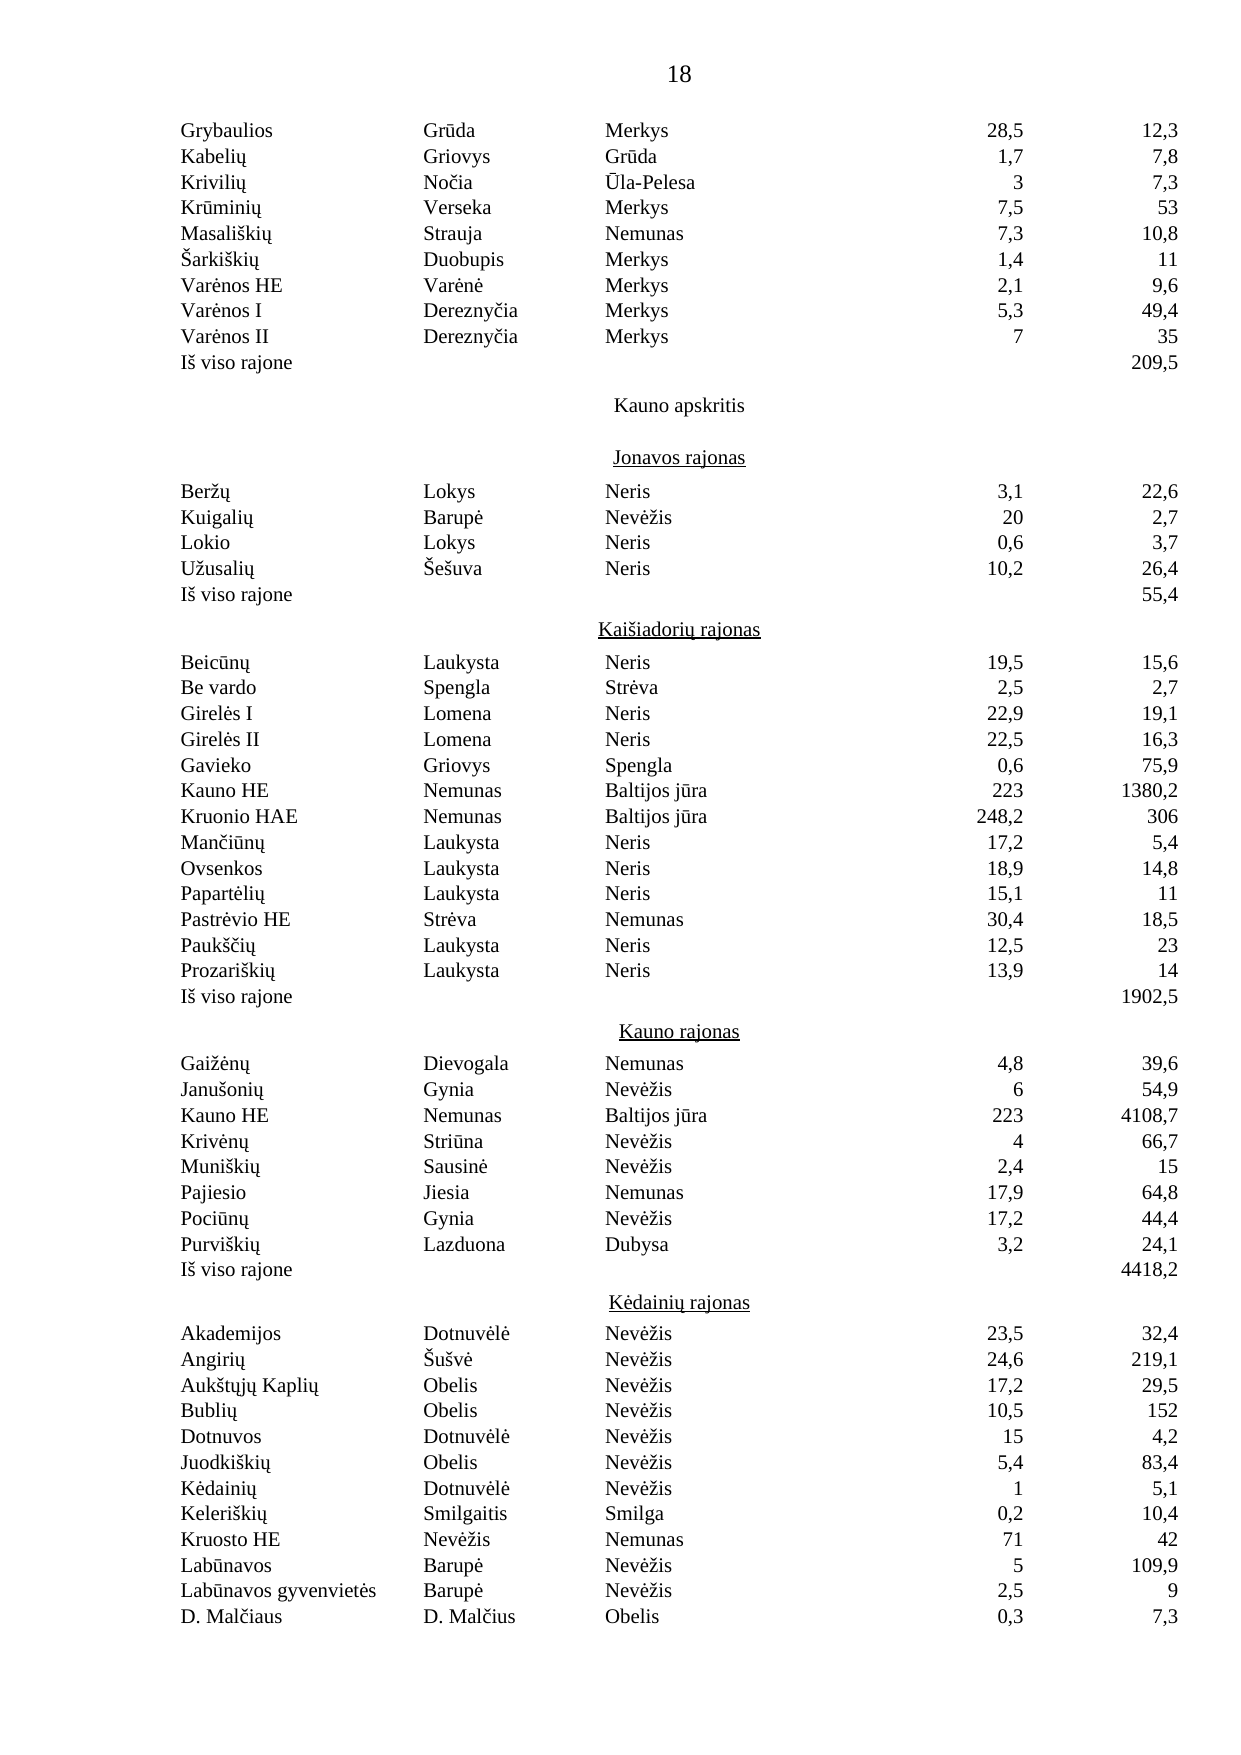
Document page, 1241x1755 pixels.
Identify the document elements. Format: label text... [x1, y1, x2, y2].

table_cell Nemunas [420, 1103, 602, 1128]
table_cell Gynia [420, 1206, 602, 1231]
table_cell Duobupis [420, 247, 602, 272]
table_cell 26,4 [1026, 556, 1181, 582]
table_cell Laukysta [420, 881, 602, 907]
table_cell Krūminių [177, 195, 420, 221]
table_cell 83,4 [1026, 1450, 1181, 1476]
table_cell Lokys [420, 479, 602, 504]
table_cell Nevėžis [602, 1553, 874, 1578]
table_cell Kėdainių [177, 1476, 420, 1501]
table_cell Merkys [602, 273, 874, 298]
table_cell 6 [875, 1077, 1026, 1103]
table_cell 53 [1026, 195, 1181, 221]
table_cell 10,8 [1026, 221, 1181, 247]
table_cell 223 [875, 778, 1026, 804]
table_cell 4 [875, 1129, 1026, 1154]
table_cell Nevėžis [602, 1373, 874, 1398]
table_cell Varėnos HE [177, 273, 420, 298]
table_cell Striūna [420, 1129, 602, 1154]
table_cell 23,5 [875, 1321, 1026, 1347]
table_cell 219,1 [1026, 1347, 1181, 1373]
table_cell 3,2 [875, 1231, 1026, 1257]
table_cell 10,4 [1026, 1501, 1181, 1527]
table_cell Nemunas [602, 1051, 874, 1077]
table_cell Spengla [420, 675, 602, 701]
table_cell 15,6 [1026, 650, 1181, 675]
table_cell 75,9 [1026, 753, 1181, 778]
table_cell Nemunas [420, 778, 602, 804]
table_cell Barupė [420, 1579, 602, 1604]
table_cell [420, 350, 602, 375]
table_cell 1 [875, 1476, 1026, 1501]
table_cell 7 [875, 324, 1026, 350]
table_cell Mančiūnų [177, 830, 420, 855]
table_cell 152 [1026, 1398, 1181, 1424]
table_cell Masališkių [177, 221, 420, 247]
table_cell Merkys [602, 118, 874, 144]
table_cell [602, 984, 874, 1010]
table_cell Nevėžis [602, 1424, 874, 1450]
table_cell Janušonių [177, 1077, 420, 1103]
table_cell Lazduona [420, 1231, 602, 1257]
table_cell Prozariškių [177, 958, 420, 984]
table_cell Nevėžis [602, 1450, 874, 1476]
table_cell Neris [602, 830, 874, 855]
table_cell Obelis [602, 1604, 874, 1630]
table_cell Smilga [602, 1501, 874, 1527]
table_cell Neris [602, 958, 874, 984]
table_cell Nemunas [602, 907, 874, 933]
table_cell 248,2 [875, 804, 1026, 830]
table_cell Baltijos jūra [602, 778, 874, 804]
table_cell Nevėžis [602, 505, 874, 530]
table_cell 109,9 [1026, 1553, 1181, 1578]
table_cell Obelis [420, 1398, 602, 1424]
table_cell 35 [1026, 324, 1181, 350]
table_cell Kabelių [177, 144, 420, 169]
table_cell 23 [1026, 933, 1181, 958]
table_cell 54,9 [1026, 1077, 1181, 1103]
table_cell 32,4 [1026, 1321, 1181, 1347]
table_cell 2,7 [1026, 505, 1181, 530]
table_cell Nevėžis [602, 1154, 874, 1180]
table_cell [420, 1257, 602, 1283]
table_cell Lomena [420, 727, 602, 752]
table_cell Angirių [177, 1347, 420, 1373]
table_cell 15,1 [875, 881, 1026, 907]
table_cell [875, 350, 1026, 375]
table_cell Ūla-Pelesa [602, 170, 874, 195]
table_cell 64,8 [1026, 1180, 1181, 1206]
table_cell Sausinė [420, 1154, 602, 1180]
table_cell Neris [602, 727, 874, 752]
table_cell Kruosto HE [177, 1527, 420, 1553]
table_cell 7,3 [1026, 1604, 1181, 1630]
table_cell Kauno apskritis [177, 375, 1181, 435]
table_cell Merkys [602, 247, 874, 272]
table_cell 44,4 [1026, 1206, 1181, 1231]
table_cell Papartėlių [177, 881, 420, 907]
table_cell 1,7 [875, 144, 1026, 169]
table_cell Nevėžis [602, 1321, 874, 1347]
table_cell Pastrėvio HE [177, 907, 420, 933]
table_cell Grybaulios [177, 118, 420, 144]
table_cell Obelis [420, 1373, 602, 1398]
table_cell 19,1 [1026, 701, 1181, 727]
table_cell 9,6 [1026, 273, 1181, 298]
table_cell 7,3 [875, 221, 1026, 247]
table_cell Gaižėnų [177, 1051, 420, 1077]
table_cell [602, 350, 874, 375]
table_cell Kaišiadorių rajonas [177, 608, 1181, 649]
table_cell Kauno HE [177, 778, 420, 804]
table_cell 209,5 [1026, 350, 1181, 375]
table_cell Dotnuvėlė [420, 1321, 602, 1347]
table_cell 12,5 [875, 933, 1026, 958]
table_cell 29,5 [1026, 1373, 1181, 1398]
table_cell Iš viso rajone [177, 984, 420, 1010]
table_cell 0,3 [875, 1604, 1026, 1630]
table_cell 3,7 [1026, 530, 1181, 556]
table_cell Griovys [420, 753, 602, 778]
table_cell Dubysa [602, 1231, 874, 1257]
table_cell 18,5 [1026, 907, 1181, 933]
table_cell Lokio [177, 530, 420, 556]
table_cell Strauja [420, 221, 602, 247]
table_cell Dotnuvėlė [420, 1476, 602, 1501]
table_cell [875, 582, 1026, 607]
table_cell 55,4 [1026, 582, 1181, 607]
table_cell Šešuva [420, 556, 602, 582]
table_cell Neris [602, 530, 874, 556]
table_cell 5,4 [1026, 830, 1181, 855]
table_cell 20 [875, 505, 1026, 530]
table_cell Nevėžis [420, 1527, 602, 1553]
table_cell Varėnos II [177, 324, 420, 350]
table_cell Obelis [420, 1450, 602, 1476]
table_cell 4108,7 [1026, 1103, 1181, 1128]
table_cell Nevėžis [602, 1206, 874, 1231]
table_cell Nevėžis [602, 1129, 874, 1154]
table_cell Be vardo [177, 675, 420, 701]
table_cell 2,5 [875, 1579, 1026, 1604]
table_cell 10,5 [875, 1398, 1026, 1424]
table_cell 0,2 [875, 1501, 1026, 1527]
table_cell Jiesia [420, 1180, 602, 1206]
table_cell 7,8 [1026, 144, 1181, 169]
table_cell 71 [875, 1527, 1026, 1553]
table_cell 4,2 [1026, 1424, 1181, 1450]
table_cell Keleriškių [177, 1501, 420, 1527]
table_cell Spengla [602, 753, 874, 778]
table_cell 14,8 [1026, 855, 1181, 881]
table_cell Jonavos rajonas [177, 435, 1181, 479]
table_cell Nemunas [602, 1527, 874, 1553]
table_cell 2,5 [875, 675, 1026, 701]
table_cell 17,2 [875, 1206, 1026, 1231]
table_cell 4,8 [875, 1051, 1026, 1077]
table_cell 5 [875, 1553, 1026, 1578]
table_cell Ovsenkos [177, 855, 420, 881]
table_cell 4418,2 [1026, 1257, 1181, 1283]
table_cell Lomena [420, 701, 602, 727]
table_cell Neris [602, 479, 874, 504]
table_cell 16,3 [1026, 727, 1181, 752]
table_cell Užusalių [177, 556, 420, 582]
table_cell Kuigalių [177, 505, 420, 530]
table_cell 39,6 [1026, 1051, 1181, 1077]
table_cell 17,2 [875, 830, 1026, 855]
table_cell Šarkiškių [177, 247, 420, 272]
table_cell D. Malčiaus [177, 1604, 420, 1630]
table_cell 2,7 [1026, 675, 1181, 701]
table_cell Gavieko [177, 753, 420, 778]
table_cell Šušvė [420, 1347, 602, 1373]
table_cell Merkys [602, 195, 874, 221]
table_cell 19,5 [875, 650, 1026, 675]
table_cell 49,4 [1026, 298, 1181, 324]
table_cell 30,4 [875, 907, 1026, 933]
table_cell Krivėnų [177, 1129, 420, 1154]
table_cell Aukštųjų Kaplių [177, 1373, 420, 1398]
table_cell Neris [602, 881, 874, 907]
table_cell Krivilių [177, 170, 420, 195]
table_cell Smilgaitis [420, 1501, 602, 1527]
table_cell 22,9 [875, 701, 1026, 727]
table_cell [420, 582, 602, 607]
table_cell 5,3 [875, 298, 1026, 324]
table_cell 1,4 [875, 247, 1026, 272]
table_cell Dievogala [420, 1051, 602, 1077]
table_cell Grūda [420, 118, 602, 144]
table_cell Kėdainių rajonas [177, 1283, 1181, 1321]
table_cell [602, 582, 874, 607]
table_cell Neris [602, 650, 874, 675]
table_cell Neris [602, 855, 874, 881]
table_cell Iš viso rajone [177, 582, 420, 607]
table_cell 0,6 [875, 753, 1026, 778]
table_cell Beržų [177, 479, 420, 504]
table_cell Laukysta [420, 855, 602, 881]
table_cell 3,1 [875, 479, 1026, 504]
table_cell 17,9 [875, 1180, 1026, 1206]
table_cell Girelės I [177, 701, 420, 727]
table_cell 5,4 [875, 1450, 1026, 1476]
table_cell Nemunas [602, 1180, 874, 1206]
table_cell Varėnos I [177, 298, 420, 324]
table_cell 14 [1026, 958, 1181, 984]
table_cell Lokys [420, 530, 602, 556]
table_cell [875, 984, 1026, 1010]
table_cell Barupė [420, 505, 602, 530]
table_cell Paukščių [177, 933, 420, 958]
table_cell 12,3 [1026, 118, 1181, 144]
table_cell Pajiesio [177, 1180, 420, 1206]
table_cell Dotnuvos [177, 1424, 420, 1450]
table_cell 22,5 [875, 727, 1026, 752]
table_cell Verseka [420, 195, 602, 221]
table_cell Nevėžis [602, 1347, 874, 1373]
table_cell Neris [602, 556, 874, 582]
table_cell 3 [875, 170, 1026, 195]
table_cell Pociūnų [177, 1206, 420, 1231]
table_cell Barupė [420, 1553, 602, 1578]
table_cell Laukysta [420, 958, 602, 984]
table_cell Laukysta [420, 830, 602, 855]
table_cell Iš viso rajone [177, 350, 420, 375]
table_cell 1902,5 [1026, 984, 1181, 1010]
table_cell 0,6 [875, 530, 1026, 556]
table_cell [420, 984, 602, 1010]
table_cell Nevėžis [602, 1579, 874, 1604]
table_cell Kauno rajonas [177, 1010, 1181, 1051]
table_cell Neris [602, 701, 874, 727]
table_cell Kauno HE [177, 1103, 420, 1128]
table_cell 5,1 [1026, 1476, 1181, 1501]
table_cell Akademijos [177, 1321, 420, 1347]
table_cell Labūnavos gyvenvietės [177, 1579, 420, 1604]
table_cell Nočia [420, 170, 602, 195]
table_cell 2,4 [875, 1154, 1026, 1180]
table_cell 24,6 [875, 1347, 1026, 1373]
table_cell 28,5 [875, 118, 1026, 144]
table_cell Juodkiškių [177, 1450, 420, 1476]
table_cell Griovys [420, 144, 602, 169]
table_cell Bublių [177, 1398, 420, 1424]
table_cell 7,5 [875, 195, 1026, 221]
table_cell Labūnavos [177, 1553, 420, 1578]
table_cell 1380,2 [1026, 778, 1181, 804]
table_cell Nevėžis [602, 1476, 874, 1501]
table_cell Laukysta [420, 933, 602, 958]
table_cell Dotnuvėlė [420, 1424, 602, 1450]
table_cell Baltijos jūra [602, 1103, 874, 1128]
table_cell Dereznyčia [420, 298, 602, 324]
table_cell Dereznyčia [420, 324, 602, 350]
table_cell 9 [1026, 1579, 1181, 1604]
table_cell Varėnė [420, 273, 602, 298]
table_cell 24,1 [1026, 1231, 1181, 1257]
table_cell 42 [1026, 1527, 1181, 1553]
table_cell [875, 1257, 1026, 1283]
table_cell D. Malčius [420, 1604, 602, 1630]
table_cell Nemunas [420, 804, 602, 830]
table_cell Baltijos jūra [602, 804, 874, 830]
table_cell 13,9 [875, 958, 1026, 984]
table_cell [602, 1257, 874, 1283]
table_cell 11 [1026, 881, 1181, 907]
table_cell Merkys [602, 324, 874, 350]
table_cell Laukysta [420, 650, 602, 675]
table_cell 7,3 [1026, 170, 1181, 195]
table_cell Strėva [602, 675, 874, 701]
table_cell 18,9 [875, 855, 1026, 881]
table_cell Nevėžis [602, 1077, 874, 1103]
table_cell Muniškių [177, 1154, 420, 1180]
table_cell Iš viso rajone [177, 1257, 420, 1283]
table_cell Beicūnų [177, 650, 420, 675]
table_cell 10,2 [875, 556, 1026, 582]
table_cell 66,7 [1026, 1129, 1181, 1154]
table_cell 15 [1026, 1154, 1181, 1180]
table_cell 306 [1026, 804, 1181, 830]
table_cell Merkys [602, 298, 874, 324]
table_cell 22,6 [1026, 479, 1181, 504]
table_cell Kruonio HAE [177, 804, 420, 830]
table_cell Gynia [420, 1077, 602, 1103]
table_cell Nevėžis [602, 1398, 874, 1424]
table_cell Neris [602, 933, 874, 958]
table_cell Nemunas [602, 221, 874, 247]
table_cell 223 [875, 1103, 1026, 1128]
table_cell Girelės II [177, 727, 420, 752]
table_cell 17,2 [875, 1373, 1026, 1398]
table_cell Strėva [420, 907, 602, 933]
table_cell Purviškių [177, 1231, 420, 1257]
table_cell 2,1 [875, 273, 1026, 298]
table_cell 11 [1026, 247, 1181, 272]
table_cell Grūda [602, 144, 874, 169]
table_cell 15 [875, 1424, 1026, 1450]
